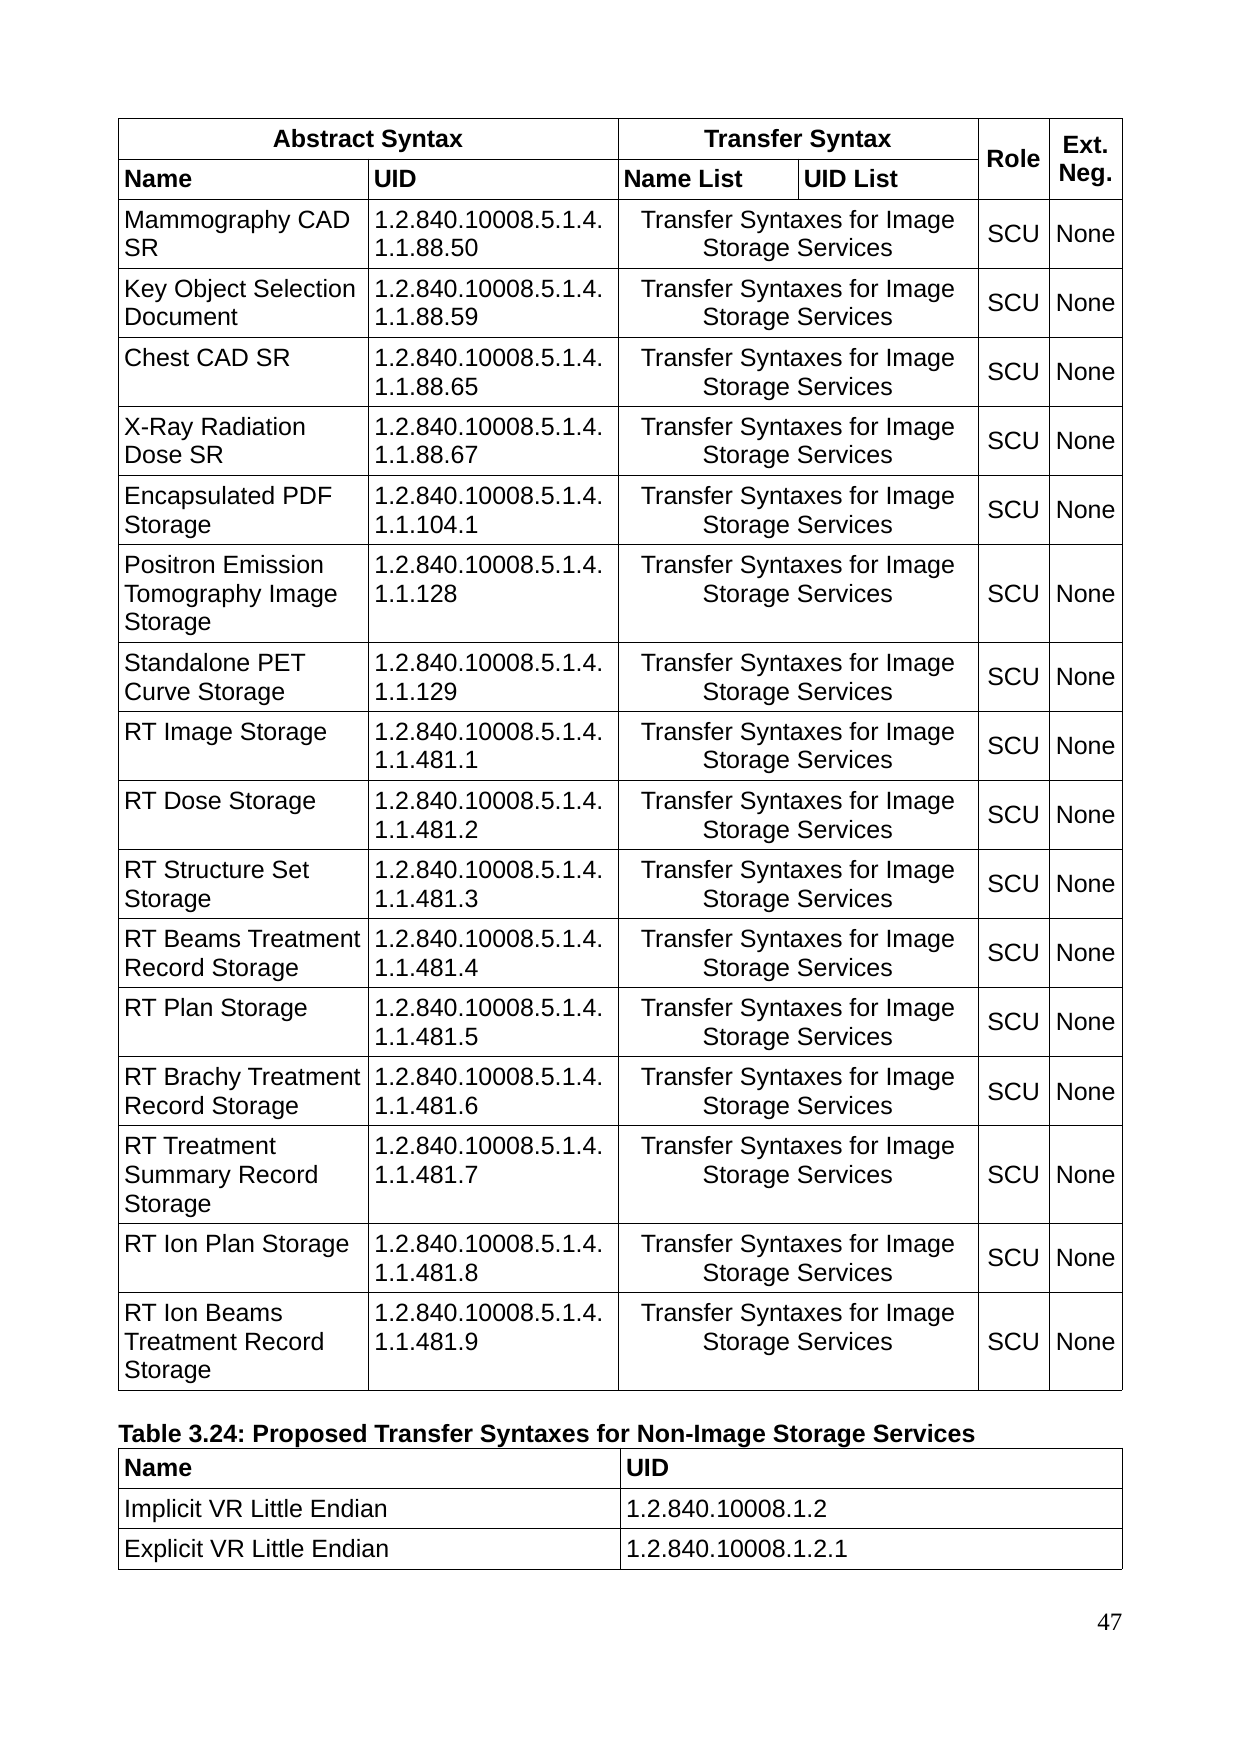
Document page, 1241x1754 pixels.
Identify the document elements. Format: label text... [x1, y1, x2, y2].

table_cell Key Object Selection Document [119, 269, 368, 337]
table_cell Transfer Syntaxes for Image Storage Services [619, 1057, 978, 1125]
table_cell Transfer Syntaxes for Image Storage Services [619, 545, 978, 642]
table_cell SCU [979, 1293, 1049, 1390]
table_cell Name [119, 160, 368, 199]
table_cell None [1050, 269, 1122, 337]
table_cell UID List [799, 160, 978, 199]
table_cell 1.2.840.10008.5.1.4.1.1.88.50 [369, 200, 618, 268]
table_cell Transfer Syntaxes for Image Storage Services [619, 781, 978, 849]
table_cell RT Plan Storage [119, 988, 368, 1056]
table_cell None [1050, 643, 1122, 711]
table_cell Standalone PET Curve Storage [119, 643, 368, 711]
table_cell SCU [979, 781, 1049, 849]
table_cell RT Beams Treatment Record Storage [119, 919, 368, 987]
table_cell 1.2.840.10008.5.1.4.1.1.481.4 [369, 919, 618, 987]
table_cell None [1050, 850, 1122, 918]
table_header Name [119, 1449, 620, 1488]
table_header UID [621, 1449, 1122, 1488]
table_cell SCU [979, 919, 1049, 987]
table_cell Transfer Syntaxes for Image Storage Services [619, 269, 978, 337]
table_cell Transfer Syntaxes for Image Storage Services [619, 919, 978, 987]
table_cell RT Structure Set Storage [119, 850, 368, 918]
table_cell 1.2.840.10008.5.1.4.1.1.481.3 [369, 850, 618, 918]
table_cell SCU [979, 1224, 1049, 1292]
table_cell SCU [979, 850, 1049, 918]
table_cell SCU [979, 269, 1049, 337]
table_cell Name List [619, 160, 798, 199]
table_cell Transfer Syntaxes for Image Storage Services [619, 200, 978, 268]
table_cell SCU [979, 988, 1049, 1056]
table_cell None [1050, 476, 1122, 544]
table_cell RT Ion Plan Storage [119, 1224, 368, 1292]
table_cell None [1050, 545, 1122, 642]
table_cell RT Treatment Summary Record Storage [119, 1126, 368, 1223]
table_cell Implicit VR Little Endian [119, 1489, 620, 1528]
table_cell SCU [979, 338, 1049, 406]
table_cell RT Ion Beams Treatment Record Storage [119, 1293, 368, 1390]
table_cell Transfer Syntaxes for Image Storage Services [619, 338, 978, 406]
table_cell UID [369, 160, 618, 199]
table_cell SCU [979, 545, 1049, 642]
table_cell SCU [979, 476, 1049, 544]
table_cell Transfer Syntaxes for Image Storage Services [619, 643, 978, 711]
table_cell SCU [979, 643, 1049, 711]
table_header Role [979, 119, 1049, 199]
table_cell 1.2.840.10008.5.1.4.1.1.88.65 [369, 338, 618, 406]
table_cell None [1050, 1293, 1122, 1390]
table_cell 1.2.840.10008.5.1.4.1.1.481.9 [369, 1293, 618, 1390]
table_header Ext. Neg. [1050, 119, 1122, 199]
table_cell 1.2.840.10008.5.1.4.1.1.481.2 [369, 781, 618, 849]
table_cell Transfer Syntaxes for Image Storage Services [619, 712, 978, 780]
table_cell SCU [979, 1126, 1049, 1223]
table_cell None [1050, 1057, 1122, 1125]
table_cell 1.2.840.10008.5.1.4.1.1.88.67 [369, 407, 618, 475]
table_cell 1.2.840.10008.5.1.4.1.1.481.1 [369, 712, 618, 780]
table_cell None [1050, 712, 1122, 780]
table_cell RT Dose Storage [119, 781, 368, 849]
table_cell Chest CAD SR [119, 338, 368, 406]
table_cell Transfer Syntaxes for Image Storage Services [619, 476, 978, 544]
table_cell 1.2.840.10008.1.2.1 [621, 1529, 1122, 1568]
table_cell X-Ray Radiation Dose SR [119, 407, 368, 475]
table_cell 1.2.840.10008.5.1.4.1.1.88.59 [369, 269, 618, 337]
table_cell None [1050, 1126, 1122, 1223]
table_cell SCU [979, 407, 1049, 475]
table_cell SCU [979, 712, 1049, 780]
table_cell Transfer Syntaxes for Image Storage Services [619, 1224, 978, 1292]
table_cell Explicit VR Little Endian [119, 1529, 620, 1568]
table_cell Encapsulated PDF Storage [119, 476, 368, 544]
table_cell Transfer Syntaxes for Image Storage Services [619, 1126, 978, 1223]
table_cell 1.2.840.10008.5.1.4.1.1.481.6 [369, 1057, 618, 1125]
table_cell Transfer Syntaxes for Image Storage Services [619, 407, 978, 475]
table_cell RT Brachy Treatment Record Storage [119, 1057, 368, 1125]
table_cell Transfer Syntaxes for Image Storage Services [619, 1293, 978, 1390]
table_cell None [1050, 338, 1122, 406]
table_cell 1.2.840.10008.5.1.4.1.1.481.5 [369, 988, 618, 1056]
table_cell None [1050, 919, 1122, 987]
table_cell Mammography CAD SR [119, 200, 368, 268]
table_cell None [1050, 407, 1122, 475]
table_cell 1.2.840.10008.5.1.4.1.1.481.8 [369, 1224, 618, 1292]
table_cell SCU [979, 200, 1049, 268]
table_header Transfer Syntax [619, 119, 978, 158]
table_cell 1.2.840.10008.5.1.4.1.1.128 [369, 545, 618, 642]
table_cell 1.2.840.10008.5.1.4.1.1.129 [369, 643, 618, 711]
text Table 3.24: Proposed Transfer Syntaxes for Non-Image Storage Services [118, 1419, 1122, 1448]
table_cell Transfer Syntaxes for Image Storage Services [619, 850, 978, 918]
table_header Abstract Syntax [119, 119, 618, 158]
table_cell RT Image Storage [119, 712, 368, 780]
table_cell None [1050, 781, 1122, 849]
table_cell None [1050, 988, 1122, 1056]
table_cell Transfer Syntaxes for Image Storage Services [619, 988, 978, 1056]
table_cell 1.2.840.10008.1.2 [621, 1489, 1122, 1528]
table_cell 1.2.840.10008.5.1.4.1.1.104.1 [369, 476, 618, 544]
table_cell SCU [979, 1057, 1049, 1125]
table_cell None [1050, 1224, 1122, 1292]
table_cell None [1050, 200, 1122, 268]
table_cell 1.2.840.10008.5.1.4.1.1.481.7 [369, 1126, 618, 1223]
table_cell Positron Emission Tomography Image Storage [119, 545, 368, 642]
